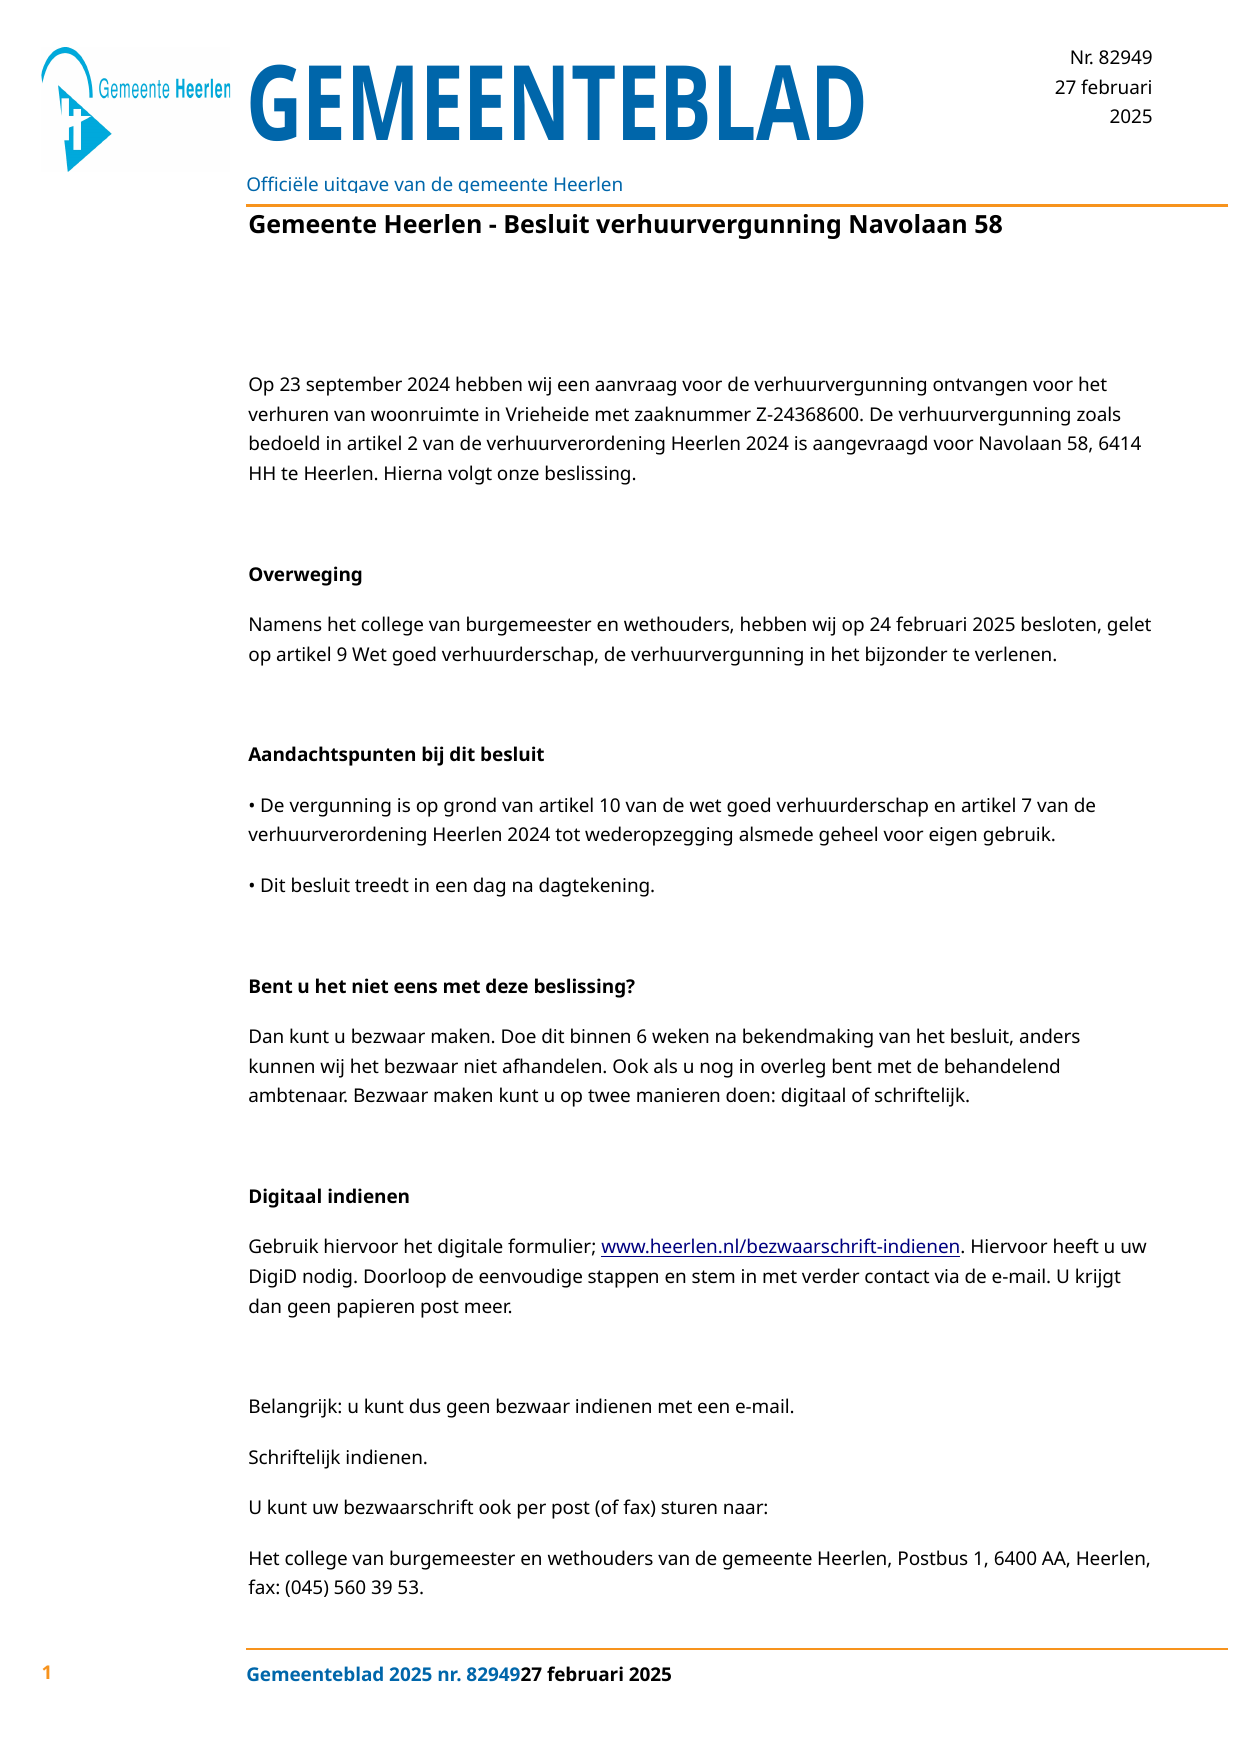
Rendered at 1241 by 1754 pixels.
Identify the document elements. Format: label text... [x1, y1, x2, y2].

text Dan kunt u bezwaar maken. Doe dit binnen 6 weken na bekendmaking van het besluit, anders kunnen wij het bezwaar niet afhandelen. Ook als u nog in overleg bent met de behandelend ambtenaar. Bezwaar maken kunt u op twee manieren doen: digitaal of schriftelijk. [248, 1023, 1152, 1108]
text Gebruik hiervoor het digitale formulier; www.heerlen.nl/bezwaarschrift-indienen. Hiervoor heeft u uw DigiD nodig. Doorloop de eenvoudige stappen en stem in met verder contact via de e-mail. U krijgt dan geen papieren post meer. [248, 1234, 1152, 1318]
text Belangrijk: u kunt dus geen bezwaar indienen met een e-mail. [248, 1394, 1152, 1419]
text Op 23 september 2024 hebben wij een aanvraag voor de verhuurvergunning ontvangen voor het verhuren van woonruimte in Vrieheide met zaaknummer Z-24368600. De verhuurvergunning zoals bedoeld in artikel 2 van de verhuurverordening Heerlen 2024 is aangevraagd voor Navolaan 58, 6414 HH te Heerlen. Hierna volgt onze beslissing. [248, 371, 1152, 486]
text Digitaal indienen [248, 1183, 1152, 1209]
text • De vergunning is op grond van artikel 10 van de wet goed verhuurderschap en artikel 7 van de verhuurverordening Heerlen 2024 tot wederopzegging alsmede geheel voor eigen gebruik. [248, 792, 1152, 847]
picture [41, 47, 59, 70]
text Gemeente Heerlen - Besluit verhuurvergunning Navolaan 58 [248, 207, 1152, 241]
text • Dit besluit treedt in een dag na dagtekening. [248, 872, 1152, 898]
text Overweging [248, 561, 1152, 586]
text Bent u het niet eens met deze beslissing? [248, 973, 1152, 998]
picture [41, 47, 231, 172]
text Aandachtspunten bij dit besluit [248, 742, 1152, 767]
text Het college van burgemeester en wethouders van de gemeente Heerlen, Postbus 1, 6400 AA, Heerlen, fax: (045) 560 39 53. [248, 1545, 1152, 1600]
text Schriftelijk indienen. [248, 1444, 1152, 1470]
text U kunt uw bezwaarschrift ook per post (of fax) sturen naar: [248, 1494, 1152, 1520]
text Namens het college van burgemeester en wethouders, hebben wij op 24 februari 2025 besloten, gelet op artikel 9 Wet goed verhuurderschap, de verhuurvergunning in het bijzonder te verlenen. [248, 611, 1152, 666]
